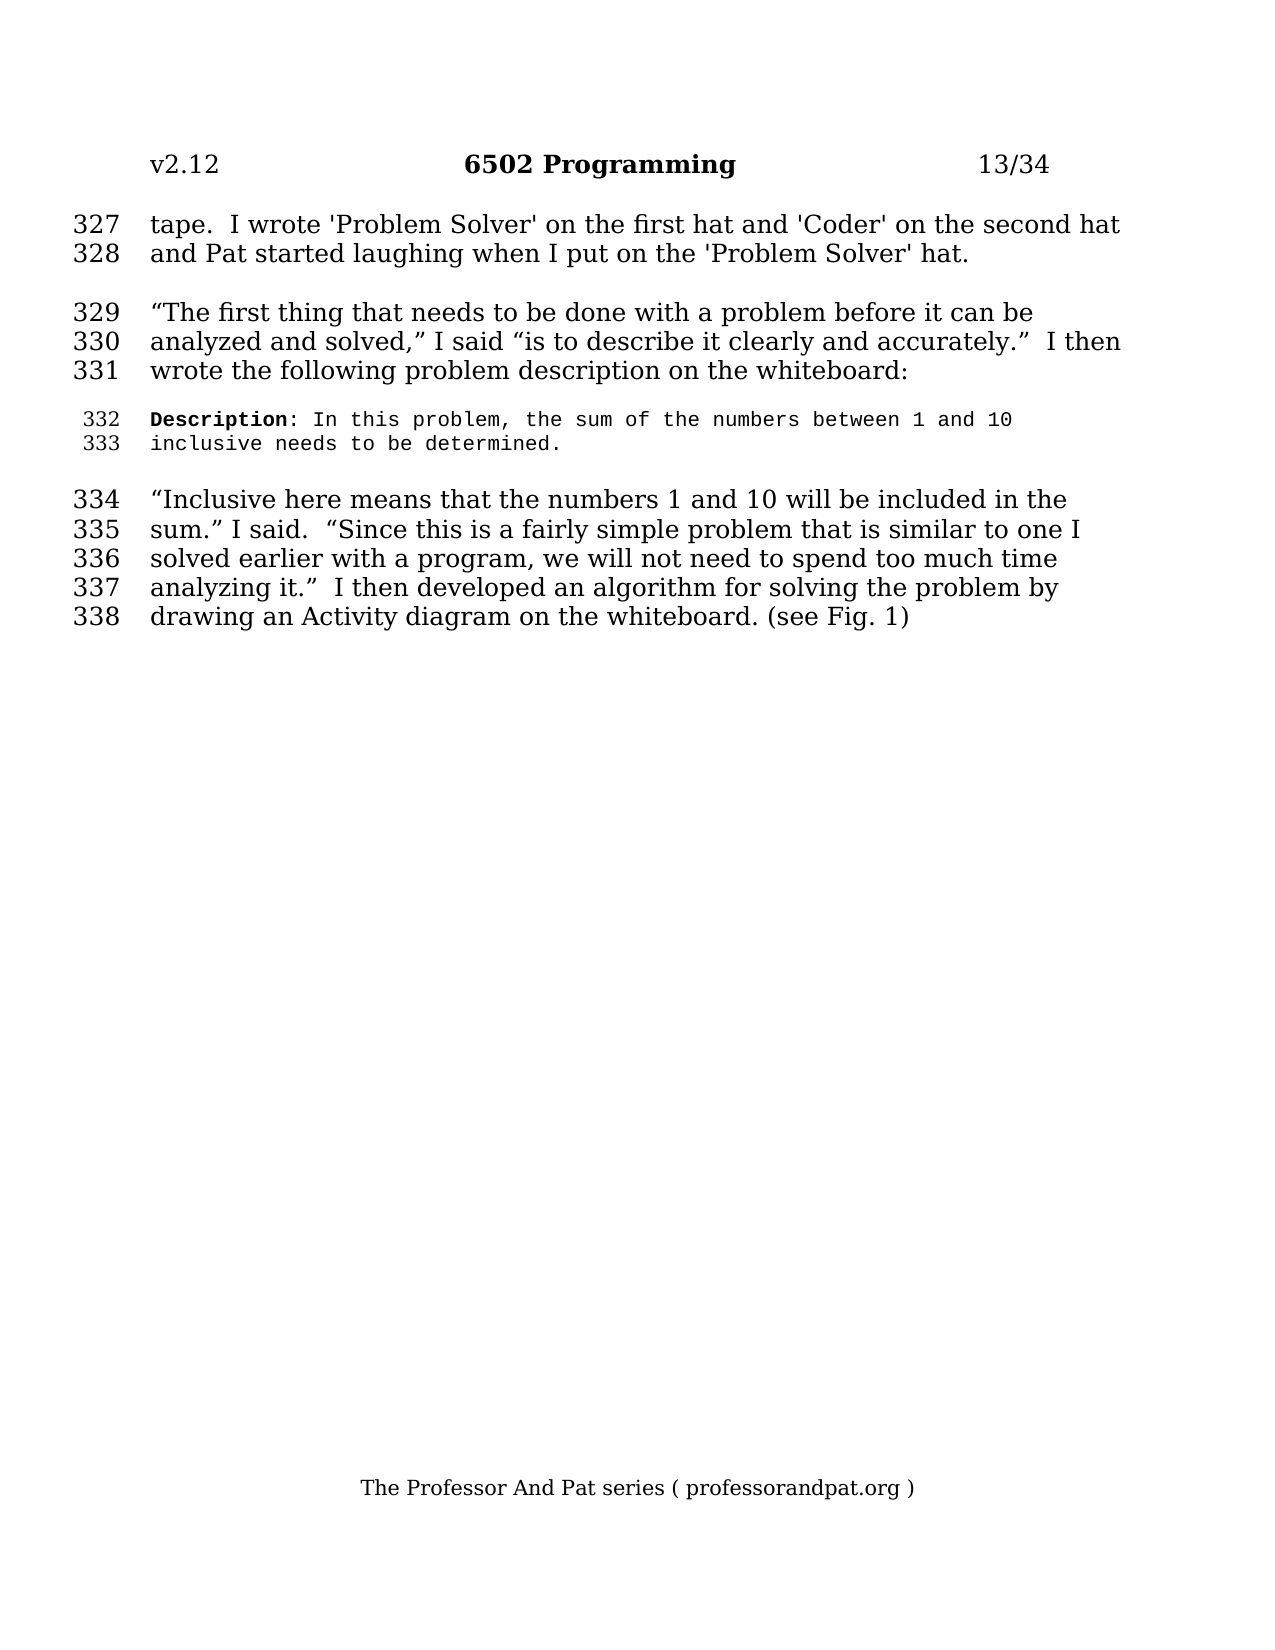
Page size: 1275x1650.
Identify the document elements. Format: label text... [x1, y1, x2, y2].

text “Inclusive here means that the numbers 1 and 10 will be included in the sum.” I said. “Since this is a fairly simple problem that is similar to one I solved earlier with a program, we will not need to spend too much time analyzing it.” I then developed an algorithm for solving the problem by drawing an Activity diagram on the whiteboard. (see Fig. 1) [150, 486, 1125, 632]
text tape. I wrote 'Problem Solver' on the first hat and 'Coder' on the second hat and Pat started laughing when I put on the 'Problem Solver' hat. [150, 210, 1125, 268]
text Description: In this problem, the sum of the numbers between 1 and 10 inclusive needs to be determined. [150, 409, 1125, 456]
text “The first thing that needs to be done with a problem before it can be analyzed and solved,” I said “is to describe it clearly and accurately.” I then wrote the following problem description on the whiteboard: [150, 298, 1125, 386]
